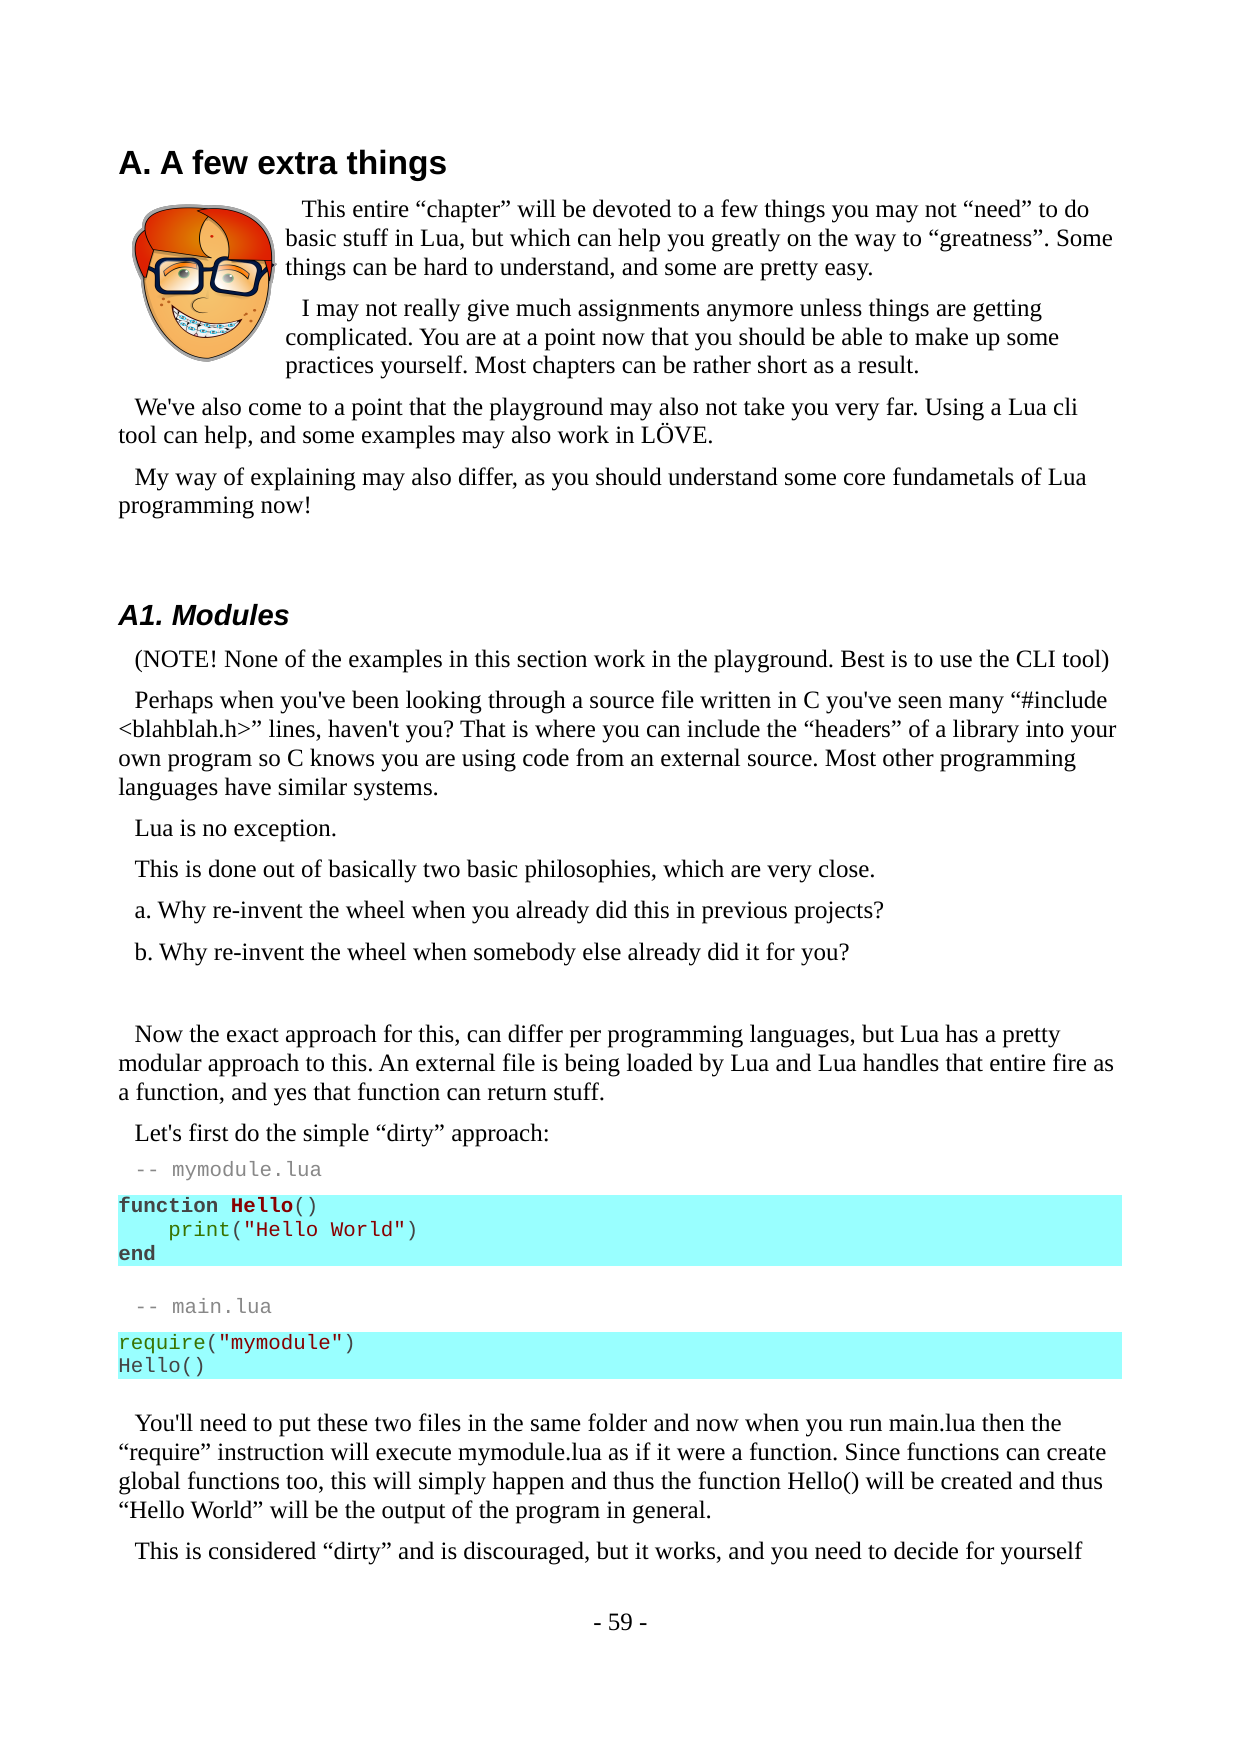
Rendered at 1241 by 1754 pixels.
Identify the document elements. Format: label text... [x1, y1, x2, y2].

text This entire “chapter” will be devoted to a few things you may not “need” to do basic stuff in Lua, but which can help you greatly on the way to “greatness”. Some things can be hard to understand, and some are pretty easy. [118, 194, 1122, 281]
text I may not really give much assignments anymore unless things are getting complicated. You are at a point now that you should be able to make up some practices yourself. Most chapters can be rather short as a result. [118, 293, 1122, 379]
text Let's first do the simple “dirty” approach: [118, 1118, 1122, 1147]
subtitle A1. Modules [118, 598, 1122, 632]
text function Hello() [118, 1195, 1122, 1219]
text This is done out of basically two basic philosophies, which are very close. [118, 854, 1122, 883]
text You'll need to put these two files in the same folder and now when you run main.lua then the “require” instruction will execute mymodule.lua as if it were a function. Since functions can create global functions too, this will simply happen and thus the function Hello() will be created and thus “Hello World” will be the output of the program in general. [118, 1408, 1122, 1523]
text (NOTE! None of the examples in this section work in the playground. Best is to use the CLI tool) [118, 644, 1122, 673]
text b. Why re-invent the wheel when somebody else already did it for you? [118, 937, 1122, 965]
text Now the exact approach for this, can differ per programming languages, but Lua has a pretty modular approach to this. An external file is being loaded by Lua and Lua handles that entire fire as a function, and yes that function can return stuff. [118, 1019, 1122, 1105]
text end [118, 1242, 1122, 1266]
subtitle A. A few extra things [118, 143, 1122, 182]
text This is considered “dirty” and is discouraged, but it works, and you need to decide for yourself [118, 1536, 1122, 1565]
text Perhaps when you've been looking through a source file written in C you've seen many “#include <blahblah.h>” lines, haven't you? That is where you can include the “headers” of a library into your own program so C knows you are using code from an external source. Most other programming languages have similar systems. [118, 685, 1122, 800]
text a. Why re-invent the wheel when you already did this in previous projects? [118, 895, 1122, 924]
text We've also come to a point that the playground may also not take you very far. Using a Lua cli tool can help, and some examples may also work in LÖVE. [118, 392, 1122, 449]
text -- main.lua [118, 1296, 1122, 1319]
text print("Hello World") [118, 1219, 1122, 1242]
text Hello() [118, 1355, 1122, 1379]
text -- mymodule.lua [118, 1159, 1122, 1183]
text require("mymodule") [118, 1332, 1122, 1355]
text My way of explaining may also differ, as you should understand some core fundametals of Lua programming now! [118, 462, 1122, 519]
text Lua is no exception. [118, 813, 1122, 842]
picture [123, 197, 286, 369]
